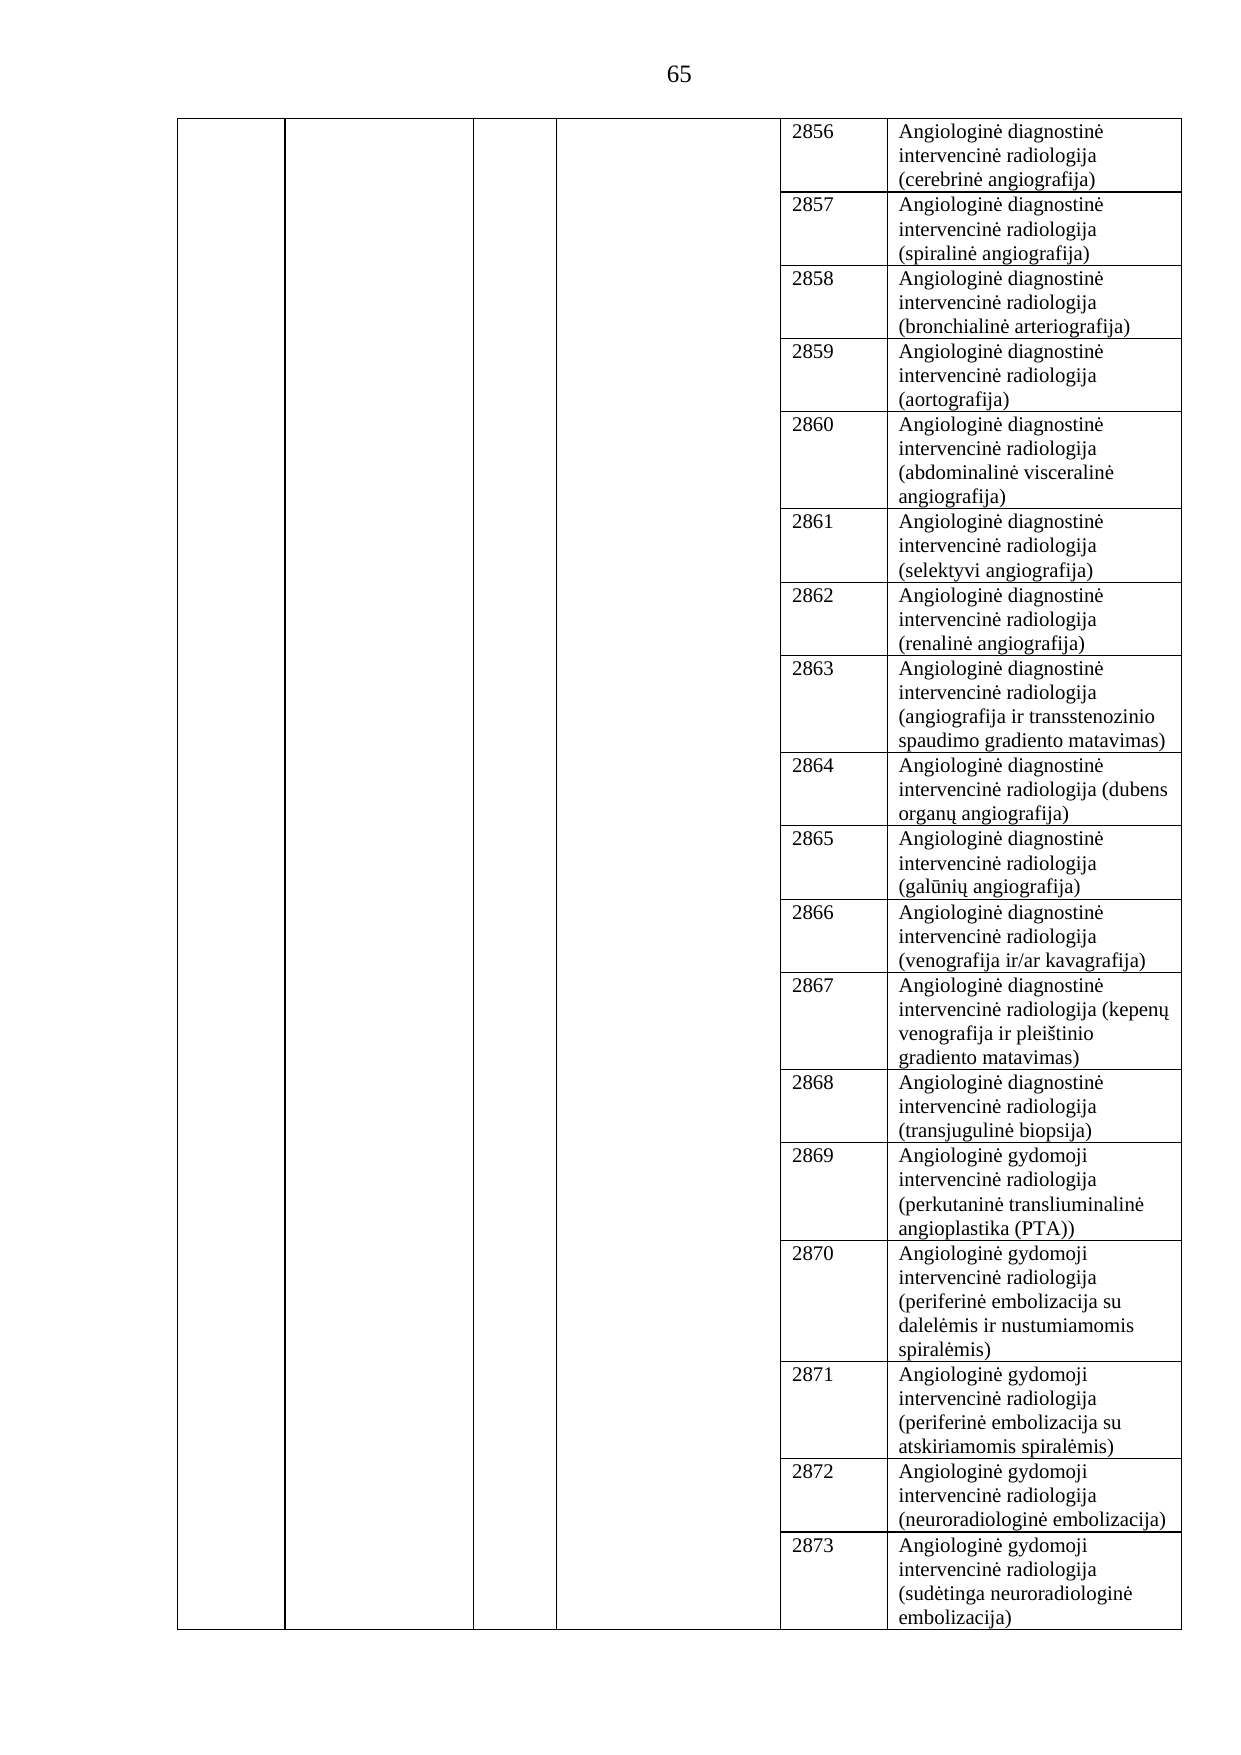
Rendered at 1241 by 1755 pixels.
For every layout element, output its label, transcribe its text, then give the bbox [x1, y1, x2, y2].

table_cell Angiologinė diagnostinė intervencinė radiologija (abdominalinė visceralinė angiografija) [888, 412, 1181, 508]
table_cell [286, 119, 473, 1629]
table_cell Angiologinė diagnostinė intervencinė radiologija (cerebrinė angiografija) [888, 119, 1181, 191]
table_cell 2869 [781, 1143, 887, 1239]
table_cell Angiologinė diagnostinė intervencinė radiologija (galūnių angiografija) [888, 826, 1181, 898]
table_cell Angiologinė diagnostinė intervencinė radiologija (renalinė angiografija) [888, 583, 1181, 655]
table_cell Angiologinė diagnostinė intervencinė radiologija (transjugulinė biopsija) [888, 1070, 1181, 1142]
table_cell 2858 [781, 266, 887, 338]
table_cell 2870 [781, 1241, 887, 1361]
table_cell 2857 [781, 193, 887, 264]
table_cell 2863 [781, 656, 887, 752]
table_cell 2868 [781, 1070, 887, 1142]
table_cell Angiologinė diagnostinė intervencinė radiologija (spiralinė angiografija) [888, 193, 1181, 264]
table_cell 2856 [781, 119, 887, 191]
table_cell Angiologinė diagnostinė intervencinė radiologija (selektyvi angiografija) [888, 509, 1181, 582]
table_cell Angiologinė diagnostinė intervencinė radiologija (bronchialinė arteriografija) [888, 266, 1181, 338]
table_cell 2862 [781, 583, 887, 655]
table_cell 2859 [781, 339, 887, 411]
table_cell [557, 119, 780, 1629]
table_cell 2873 [781, 1533, 887, 1629]
table_cell Angiologinė diagnostinė intervencinė radiologija (angiografija ir transstenozinio spaudimo gradiento matavimas) [888, 656, 1181, 752]
table_cell Angiologinė gydomoji intervencinė radiologija (periferinė embolizacija su dalelėmis ir nustumiamomis spiralėmis) [888, 1241, 1181, 1361]
table_cell 2861 [781, 509, 887, 582]
table_cell [474, 119, 556, 1629]
table_cell Angiologinė gydomoji intervencinė radiologija (sudėtinga neuroradiologinė embolizacija) [888, 1533, 1181, 1629]
table_cell Angiologinė diagnostinė intervencinė radiologija (venografija ir/ar kavagrafija) [888, 900, 1181, 972]
table_cell 2865 [781, 826, 887, 898]
table_cell 2864 [781, 753, 887, 825]
table_cell Angiologinė gydomoji intervencinė radiologija (periferinė embolizacija su atskiriamomis spiralėmis) [888, 1362, 1181, 1458]
table_cell Angiologinė diagnostinė intervencinė radiologija (dubens organų angiografija) [888, 753, 1181, 825]
table_cell Angiologinė gydomoji intervencinė radiologija (neuroradiologinė embolizacija) [888, 1459, 1181, 1531]
table_cell Angiologinė diagnostinė intervencinė radiologija (aortografija) [888, 339, 1181, 411]
table_cell Angiologinė gydomoji intervencinė radiologija (perkutaninė transliuminalinė angioplastika (PTA)) [888, 1143, 1181, 1239]
table_cell [178, 119, 284, 1629]
table_cell 2866 [781, 900, 887, 972]
table_cell 2867 [781, 973, 887, 1069]
table_cell 2860 [781, 412, 887, 508]
table_cell Angiologinė diagnostinė intervencinė radiologija (kepenų venografija ir pleištinio gradiento matavimas) [888, 973, 1181, 1069]
table_cell 2872 [781, 1459, 887, 1531]
table_cell 2871 [781, 1362, 887, 1458]
